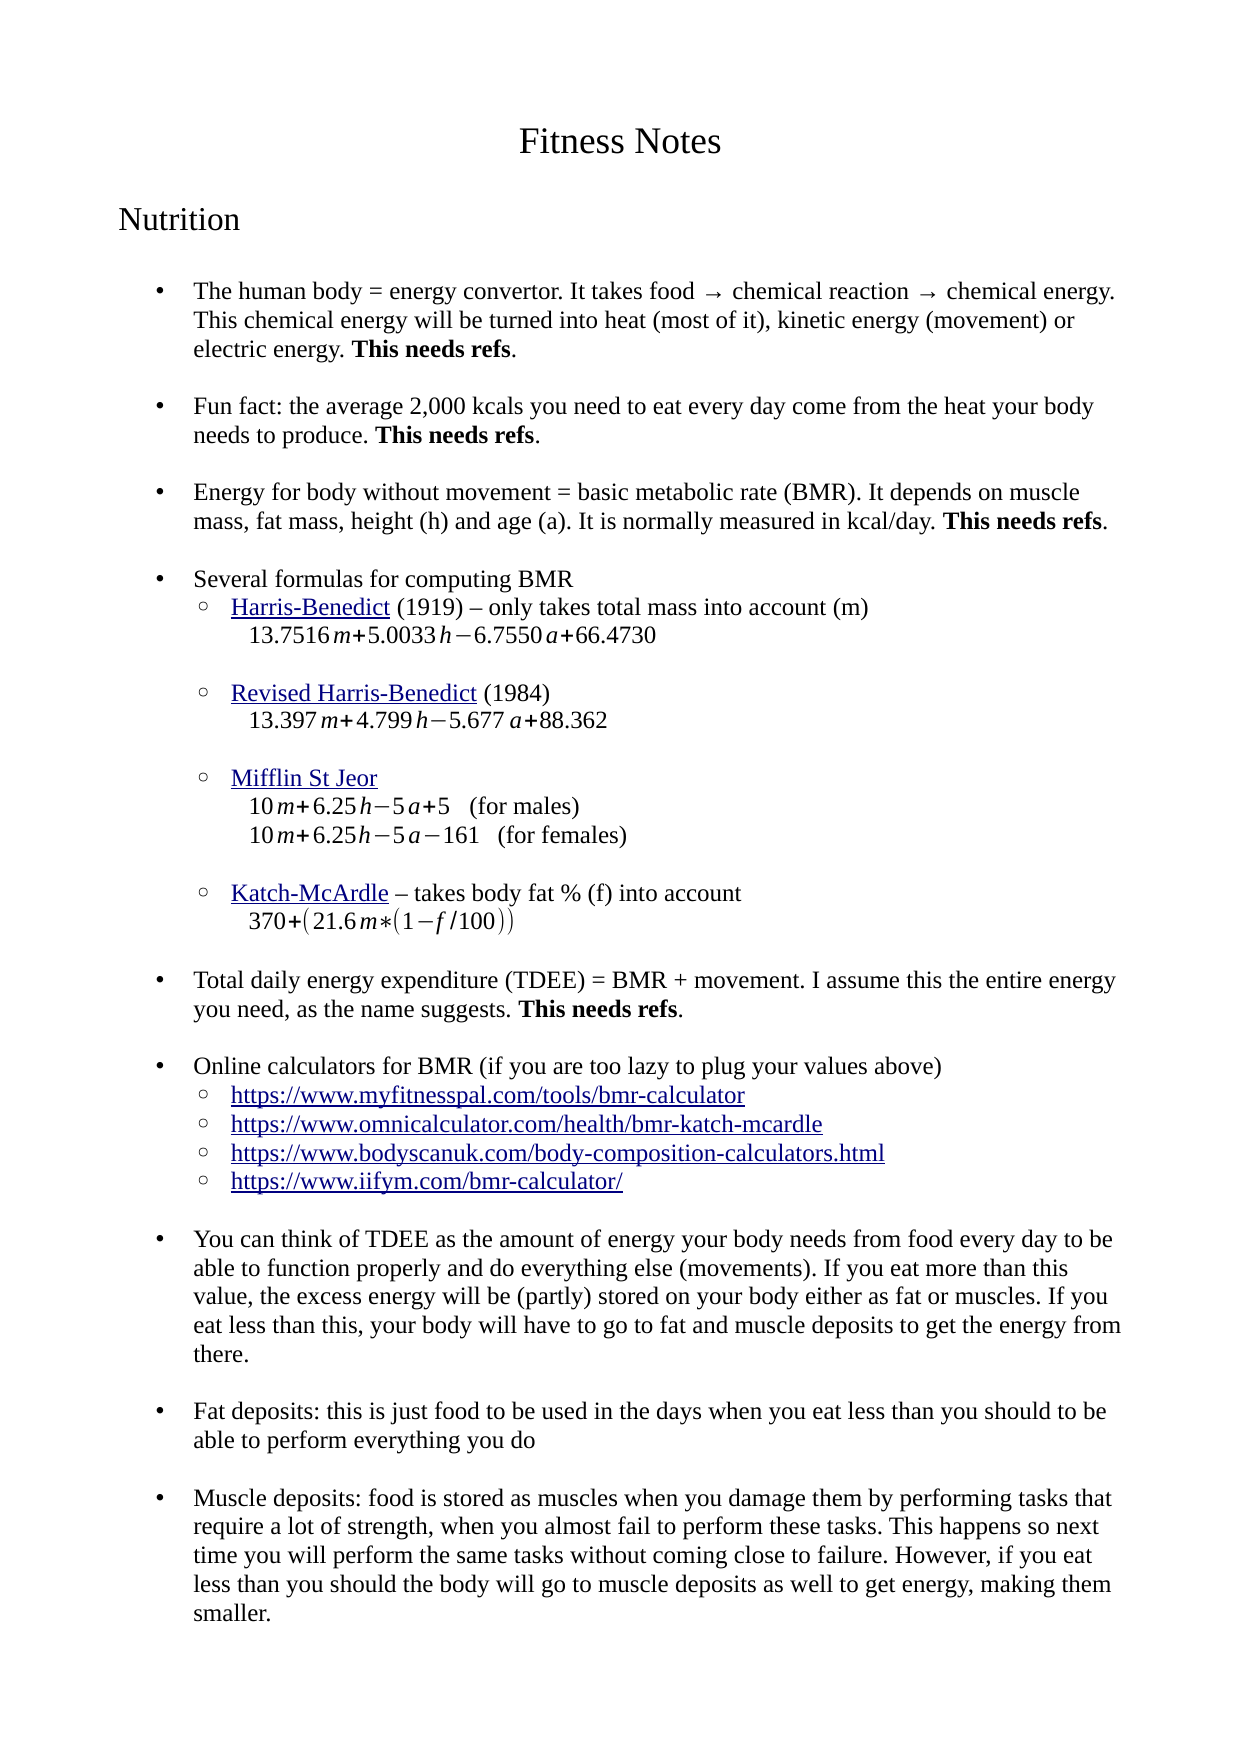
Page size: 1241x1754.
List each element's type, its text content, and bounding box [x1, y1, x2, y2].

list https://www.myfitnesspal.com/tools/bmr-calculator [193, 1080, 1122, 1109]
list Fun fact: the average 2,000 kcals you need to eat every day come from the heat your body needs to produce. This needs refs. [156, 391, 1122, 449]
list Mifflin St Jeor [193, 763, 1122, 791]
list Muscle deposits: food is stored as muscles when you damage them by performing tasks that require a lot of strength, when you almost fail to perform these tasks. This happens so next time you will perform the same tasks without coming close to failure. However, if you eat less than you should the body will go to muscle deposits as well to get energy, making them smaller. [156, 1483, 1122, 1626]
list Revised Harris-Benedict (1984) [193, 678, 1122, 706]
list Total daily energy expenditure (TDEE) = BMR + movement. I assume this the entire energy you need, as the name suggests. This needs refs. [156, 965, 1122, 1023]
list https://www.iifym.com/bmr-calculator/ [193, 1166, 1122, 1195]
list https://www.omnicalculator.com/health/bmr-katch-mcardle [193, 1109, 1122, 1138]
list (for females) [193, 820, 1122, 849]
text Fitness Notes [118, 118, 1122, 161]
list https://www.bodyscanuk.com/body-composition-calculators.html [193, 1138, 1122, 1166]
list Harris-Benedict (1919) – only takes total mass into account (m) [193, 592, 1122, 649]
list The human body = energy convertor. It takes food → chemical reaction → chemical energy. This chemical energy will be turned into heat (most of it), kinetic energy (movement) or electric energy. This needs refs. [156, 276, 1122, 362]
list Fat deposits: this is just food to be used in the days when you eat less than you should to be able to perform everything you do [156, 1396, 1122, 1454]
list (for males) [193, 791, 1122, 820]
list Energy for body without movement = basic metabolic rate (BMR). It depends on muscle mass, fat mass, height (h) and age (a). It is normally measured in kcal/day. This needs refs. [156, 477, 1122, 535]
list Several formulas for computing BMR [156, 564, 1122, 592]
list Katch-McArdle – takes body fat % (f) into account [193, 878, 1122, 906]
list Online calculators for BMR (if you are too lazy to plug your values above) [156, 1051, 1122, 1080]
list You can think of TDEE as the amount of energy your body needs from food every day to be able to function properly and do everything else (movements). If you eat more than this value, the excess energy will be (partly) stored on your body either as fat or muscles. If you eat less than this, your body will have to go to fat and muscle deposits to get the energy from there. [156, 1224, 1122, 1368]
text Nutrition [118, 199, 1122, 238]
